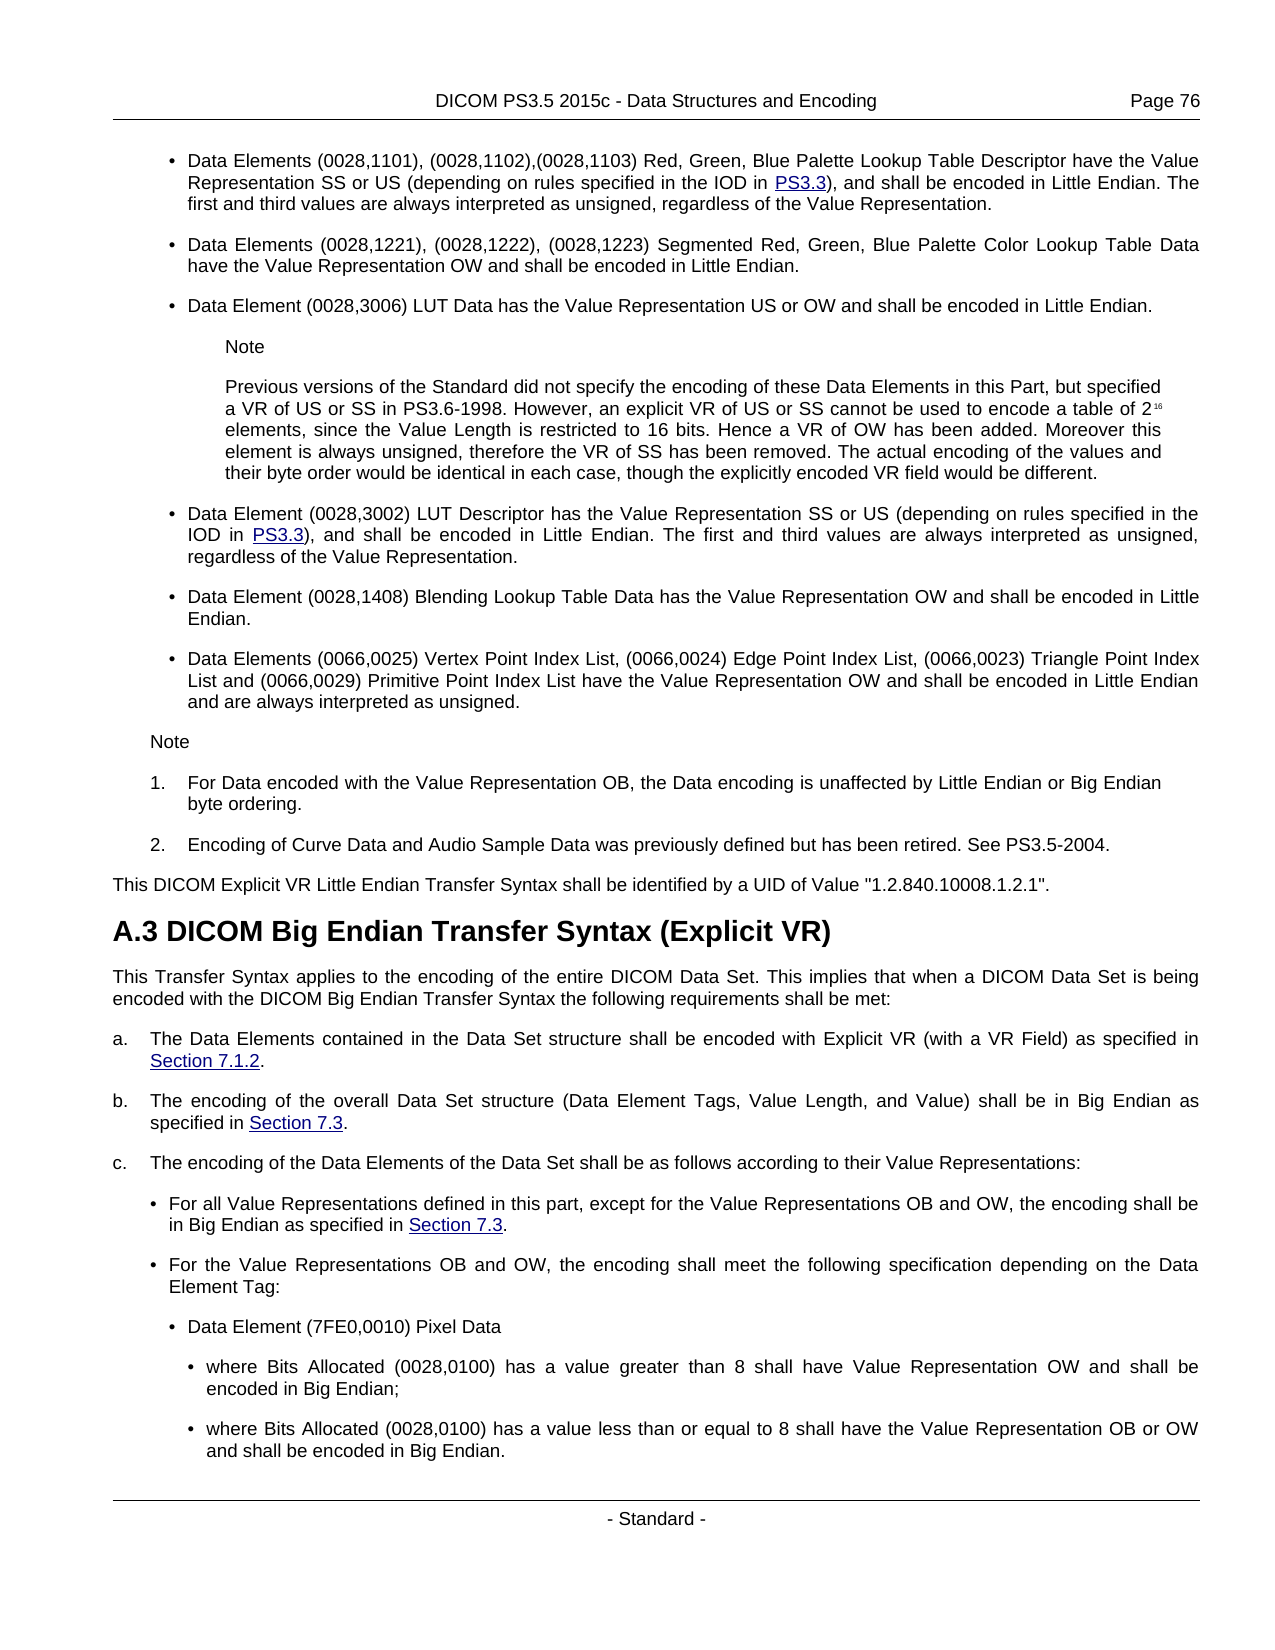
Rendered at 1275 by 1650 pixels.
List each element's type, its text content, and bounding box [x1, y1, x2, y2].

list For Data encoded with the Value Representation OB, the Data encoding is unaffected by Little Endian or Big Endian byte ordering. [150, 772, 1162, 815]
list Data Elements (0028,1221), (0028,1222), (0028,1223) Segmented Red, Green, Blue Palette Color Lookup Table Data have the Value Representation OW and shall be encoded in Little Endian. [169, 233, 1200, 277]
list Encoding of Curve Data and Audio Sample Data was previously defined but has been retired. See PS3.5-2004. [150, 833, 1162, 855]
text A.3 DICOM Big Endian Transfer Syntax (Explicit VR) [112, 914, 1200, 948]
list Data Element (0028,3002) LUT Descriptor has the Value Representation SS or US (depending on rules specified in the IOD in PS3.3), and shall be encoded in Little Endian. The first and third values are always interpreted as unsigned, regardless of the Value Representation. [169, 502, 1200, 567]
list The encoding of the overall Data Set structure (Data Element Tags, Value Length, and Value) shall be in Big Endian as specified in Section 7.3. [112, 1090, 1200, 1133]
list The Data Elements contained in the Data Set structure shall be encoded with Explicit VR (with a VR Field) as specified in Section 7.1.2. [112, 1028, 1200, 1071]
list Data Element (0028,3006) LUT Data has the Value Representation US or OW and shall be encoded in Little Endian. [169, 295, 1200, 317]
text This Transfer Syntax applies to the encoding of the entire DICOM Data Set. This implies that when a DICOM Data Set is being encoded with the DICOM Big Endian Transfer Syntax the following requirements shall be met: [112, 966, 1200, 1009]
list Data Element (0028,1408) Blending Lookup Table Data has the Value Representation OW and shall be encoded in Little Endian. [169, 586, 1200, 629]
list Data Elements (0028,1101), (0028,1102),(0028,1103) Red, Green, Blue Palette Lookup Table Descriptor have the Value Representation SS or US (depending on rules specified in the IOD in PS3.3), and shall be encoded in Little Endian. The first and third values are always interpreted as unsigned, regardless of the Value Representation. [169, 150, 1200, 215]
text Note [150, 731, 1162, 753]
list Data Element (7FE0,0010) Pixel Data [169, 1316, 1200, 1338]
list where Bits Allocated (0028,0100) has a value greater than 8 shall have Value Representation OW and shall be encoded in Big Endian; [187, 1356, 1200, 1399]
list Note [206, 336, 1162, 357]
list The encoding of the Data Elements of the Data Set shall be as follows according to their Value Representations: [112, 1152, 1200, 1173]
list For all Value Representations defined in this part, except for the Value Representations OB and OW, the encoding shall be in Big Endian as specified in Section 7.3. [150, 1192, 1200, 1235]
list where Bits Allocated (0028,0100) has a value less than or equal to 8 shall have the Value Representation OB or OW and shall be encoded in Big Endian. [187, 1418, 1200, 1461]
list For the Value Representations OB and OW, the encoding shall meet the following specification depending on the Data Element Tag: [150, 1254, 1200, 1297]
text This DICOM Explicit VR Little Endian Transfer Syntax shall be identified by a UID of Value "1.2.840.10008.1.2.1". [112, 874, 1200, 895]
list Previous versions of the Standard did not specify the encoding of these Data Elements in this Part, but specified a VR of US or SS in PS3.6-1998. However, an explicit VR of US or SS cannot be used to encode a table of 216 elements, since the Value Length is restricted to 16 bits. Hence a VR of OW has been added. Moreover this element is always unsigned, therefore the VR of SS has been removed. The actual encoding of the values and their byte order would be identical in each case, though the explicitly encoded VR field would be different. [206, 376, 1162, 484]
list Data Elements (0066,0025) Vertex Point Index List, (0066,0024) Edge Point Index List, (0066,0023) Triangle Point Index List and (0066,0029) Primitive Point Index List have the Value Representation OW and shall be encoded in Little Endian and are always interpreted as unsigned. [169, 648, 1200, 712]
